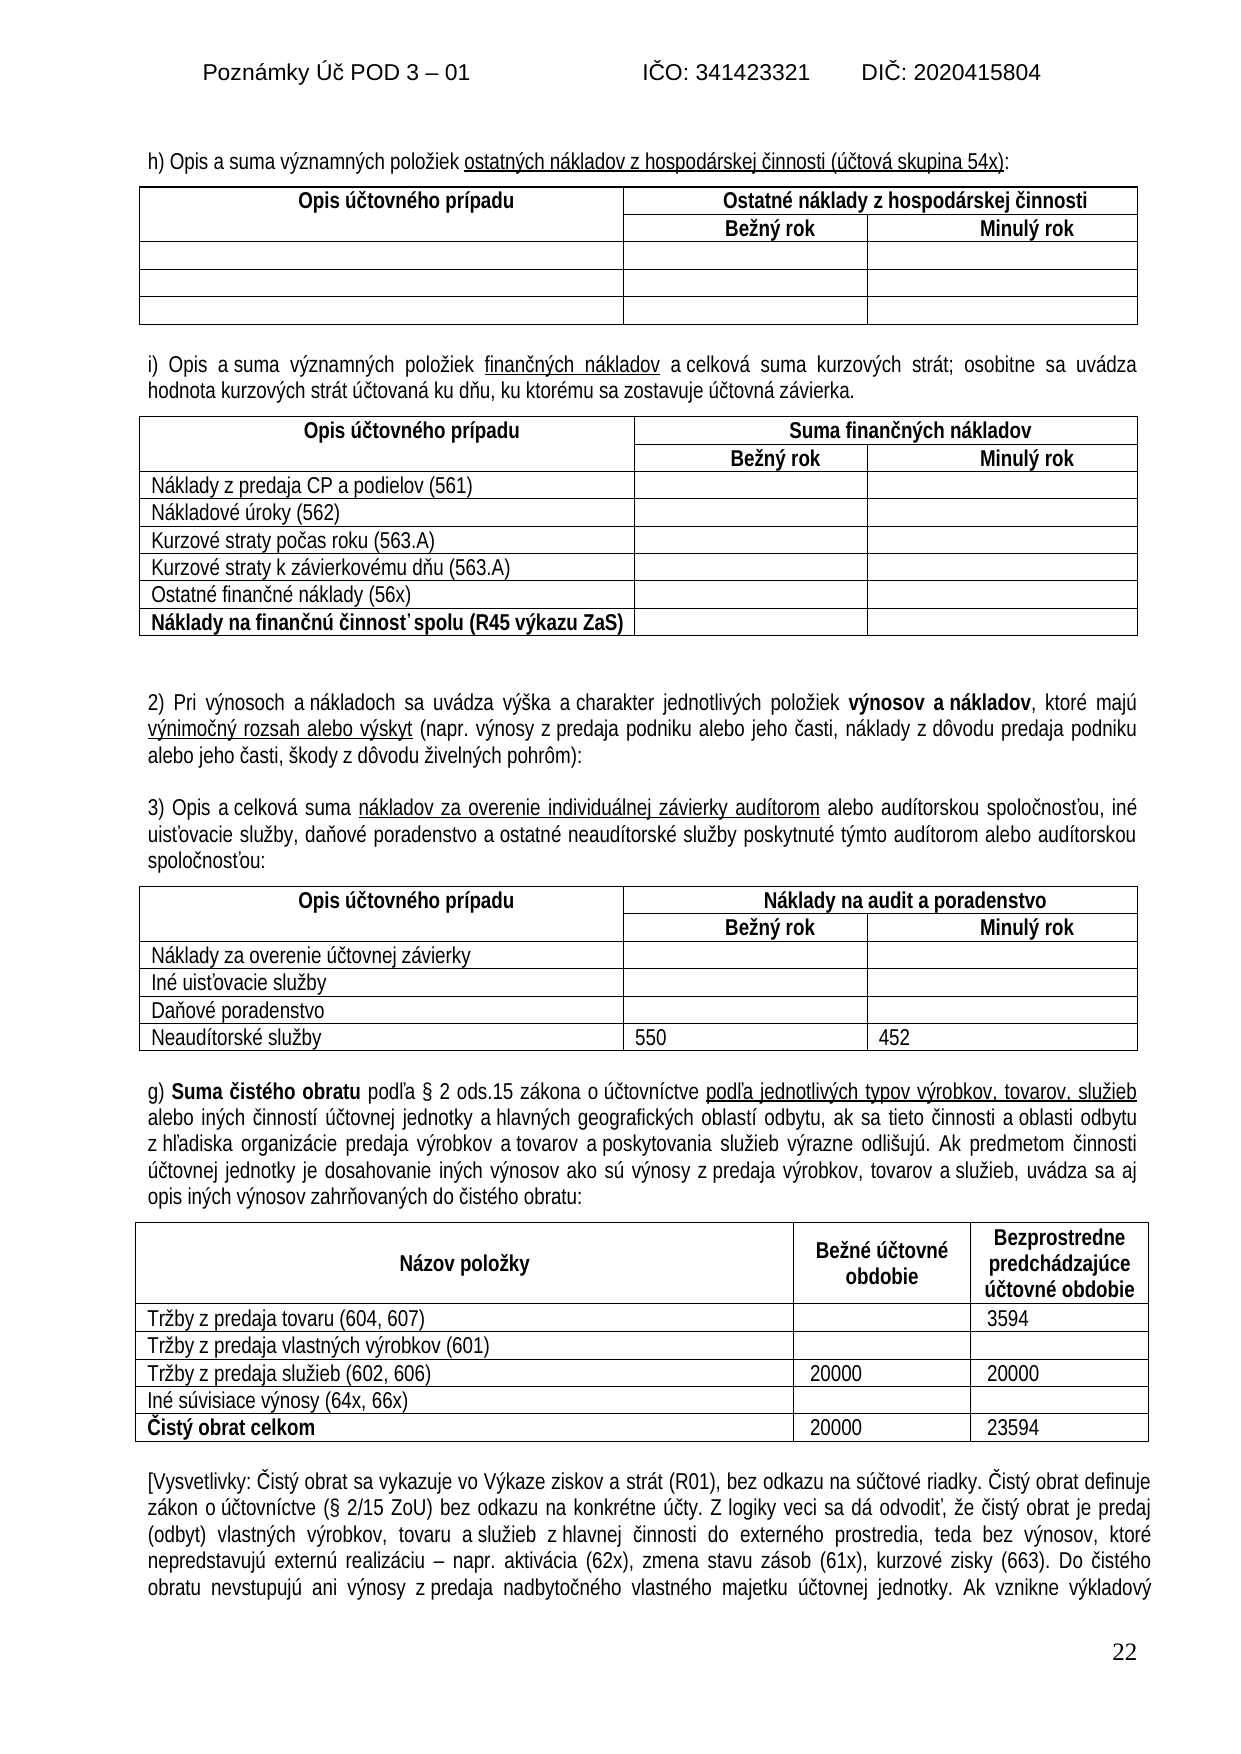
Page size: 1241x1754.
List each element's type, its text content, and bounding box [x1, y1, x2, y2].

table_cell [140, 270, 623, 296]
table_cell [635, 527, 867, 553]
table_cell Tržby z predaja tovaru (604, 607) [136, 1304, 793, 1331]
table_header Opis účtovného prípadu [140, 417, 634, 471]
table_cell [868, 270, 1137, 296]
table_cell Náklady na finančnú činnosť spolu (R45 výkazu ZaS) [140, 609, 634, 635]
table_cell 452 [868, 1024, 1137, 1050]
text i) Opis a suma významných položiek finančných nákladov a celková suma kurzových strát; osobitne sa uvádza hodnota kurzových strát účtovaná ku dňu, ku ktorému sa zostavuje účtovná závierka. [148, 351, 1137, 403]
table_cell [868, 942, 1137, 968]
table_cell [868, 527, 1137, 553]
table_cell [624, 942, 867, 968]
table_cell [140, 297, 623, 323]
table_cell Minulý rok [868, 445, 1137, 471]
table_cell Kurzové straty k závierkovému dňu (563.A) [140, 554, 634, 580]
table_cell Iné súvisiace výnosy (64x, 66x) [136, 1387, 793, 1413]
table_cell [868, 969, 1137, 996]
table_cell [624, 997, 867, 1023]
text g) Suma čistého obratu podľa § 2 ods.15 zákona o účtovníctve podľa jednotlivých typov výrobkov, tovarov, služieb alebo iných činností účtovnej jednotky a hlavných geografických oblastí odbytu, ak sa tieto činnosti a oblasti odbytu z hľadiska organizácie predaja výrobkov a tovarov a poskytovania služieb výrazne odlišujú. Ak predmetom činnosti účtovnej jednotky je dosahovanie iných výnosov ako sú výnosy z predaja výrobkov, tovarov a služieb, uvádza sa aj opis iných výnosov zahrňovaných do čistého obratu: [148, 1078, 1137, 1209]
table_cell [868, 242, 1137, 269]
table_cell Čistý obrat celkom [136, 1414, 793, 1441]
table_cell Nákladové úroky (562) [140, 499, 634, 526]
table_cell [624, 969, 867, 996]
table_cell [868, 472, 1137, 498]
table_cell [635, 609, 867, 635]
table_cell [868, 499, 1137, 526]
table_cell [140, 242, 623, 269]
table_cell Bežný rok [624, 914, 867, 941]
table_cell 20000 [794, 1360, 970, 1386]
table_cell [794, 1387, 970, 1413]
table_cell [794, 1332, 970, 1358]
table_header Opis účtovného prípadu [140, 188, 623, 241]
table_cell 3594 [971, 1304, 1148, 1331]
table_cell Daňové poradenstvo [140, 997, 623, 1023]
table_cell [868, 581, 1137, 608]
table_cell [971, 1332, 1148, 1358]
table_cell [635, 554, 867, 580]
table_header Suma finančných nákladov [635, 417, 1137, 443]
table_header Názov položky [136, 1223, 793, 1303]
table_cell Minulý rok [868, 215, 1137, 241]
text 3) Opis a celková suma nákladov za overenie individuálnej závierky audítorom alebo audítorskou spoločnosťou, iné uisťovacie služby, daňové poradenstvo a ostatné neaudítorské služby poskytnuté týmto audítorom alebo audítorskou spoločnosťou: [148, 794, 1137, 873]
table_header Bezprostredne predchádzajúce účtovné obdobie [971, 1223, 1148, 1303]
table_cell 550 [624, 1024, 867, 1050]
text [Vysvetlivky: Čistý obrat sa vykazuje vo Výkaze ziskov a strát (R01), bez odkazu na súčtové riadky. Čistý obrat definuje zákon o účtovníctve (§ 2/15 ZoU) bez odkazu na konkrétne účty. Z logiky veci sa dá odvodiť, že čistý obrat je predaj (odbyt) vlastných výrobkov, tovaru a služieb z hlavnej činnosti do externého prostredia, teda bez výnosov, ktoré nepredstavujú externú realizáciu – napr. aktivácia (62x), zmena stavu zásob (61x), kurzové zisky (663). Do čistého obratu nevstupujú ani výnosy z predaja nadbytočného vlastného majetku účtovnej jednotky. Ak vznikne výkladový [148, 1468, 1152, 1600]
table_cell 20000 [971, 1360, 1148, 1386]
table_cell [868, 997, 1137, 1023]
text 2) Pri výnosoch a nákladoch sa uvádza výška a charakter jednotlivých položiek výnosov a nákladov, ktoré majú výnimočný rozsah alebo výskyt (napr. výnosy z predaja podniku alebo jeho časti, náklady z dôvodu predaja podniku alebo jeho časti, škody z dôvodu živelných pohrôm): [148, 689, 1137, 768]
table_cell Náklady z predaja CP a podielov (561) [140, 472, 634, 498]
table_cell 23594 [971, 1414, 1148, 1441]
table_cell [635, 499, 867, 526]
table_header Opis účtovného prípadu [140, 887, 623, 941]
table_cell [624, 270, 867, 296]
table_cell Iné uisťovacie služby [140, 969, 623, 996]
table_cell [624, 242, 867, 269]
table_header Ostatné náklady z hospodárskej činnosti [624, 188, 1137, 214]
table_cell [868, 554, 1137, 580]
table_cell Neaudítorské služby [140, 1024, 623, 1050]
table_cell Ostatné finančné náklady (56x) [140, 581, 634, 608]
table_cell [635, 581, 867, 608]
table_cell [635, 472, 867, 498]
table_cell [624, 297, 867, 323]
table_header Bežné účtovné obdobie [794, 1223, 970, 1303]
table_cell [794, 1304, 970, 1331]
table_cell Tržby z predaja vlastných výrobkov (601) [136, 1332, 793, 1358]
table_cell Tržby z predaja služieb (602, 606) [136, 1360, 793, 1386]
table_header Náklady na audit a poradenstvo [624, 887, 1137, 913]
table_cell [868, 609, 1137, 635]
table_cell Náklady za overenie účtovnej závierky [140, 942, 623, 968]
table_cell Kurzové straty počas roku (563.A) [140, 527, 634, 553]
table_cell [971, 1387, 1148, 1413]
table_cell Minulý rok [868, 914, 1137, 941]
text h) Opis a suma významných položiek ostatných nákladov z hospodárskej činnosti (účtová skupina 54x): [148, 148, 1137, 174]
table_cell 20000 [794, 1414, 970, 1441]
table_cell [868, 297, 1137, 323]
table_cell Bežný rok [624, 215, 867, 241]
table_cell Bežný rok [635, 445, 867, 471]
